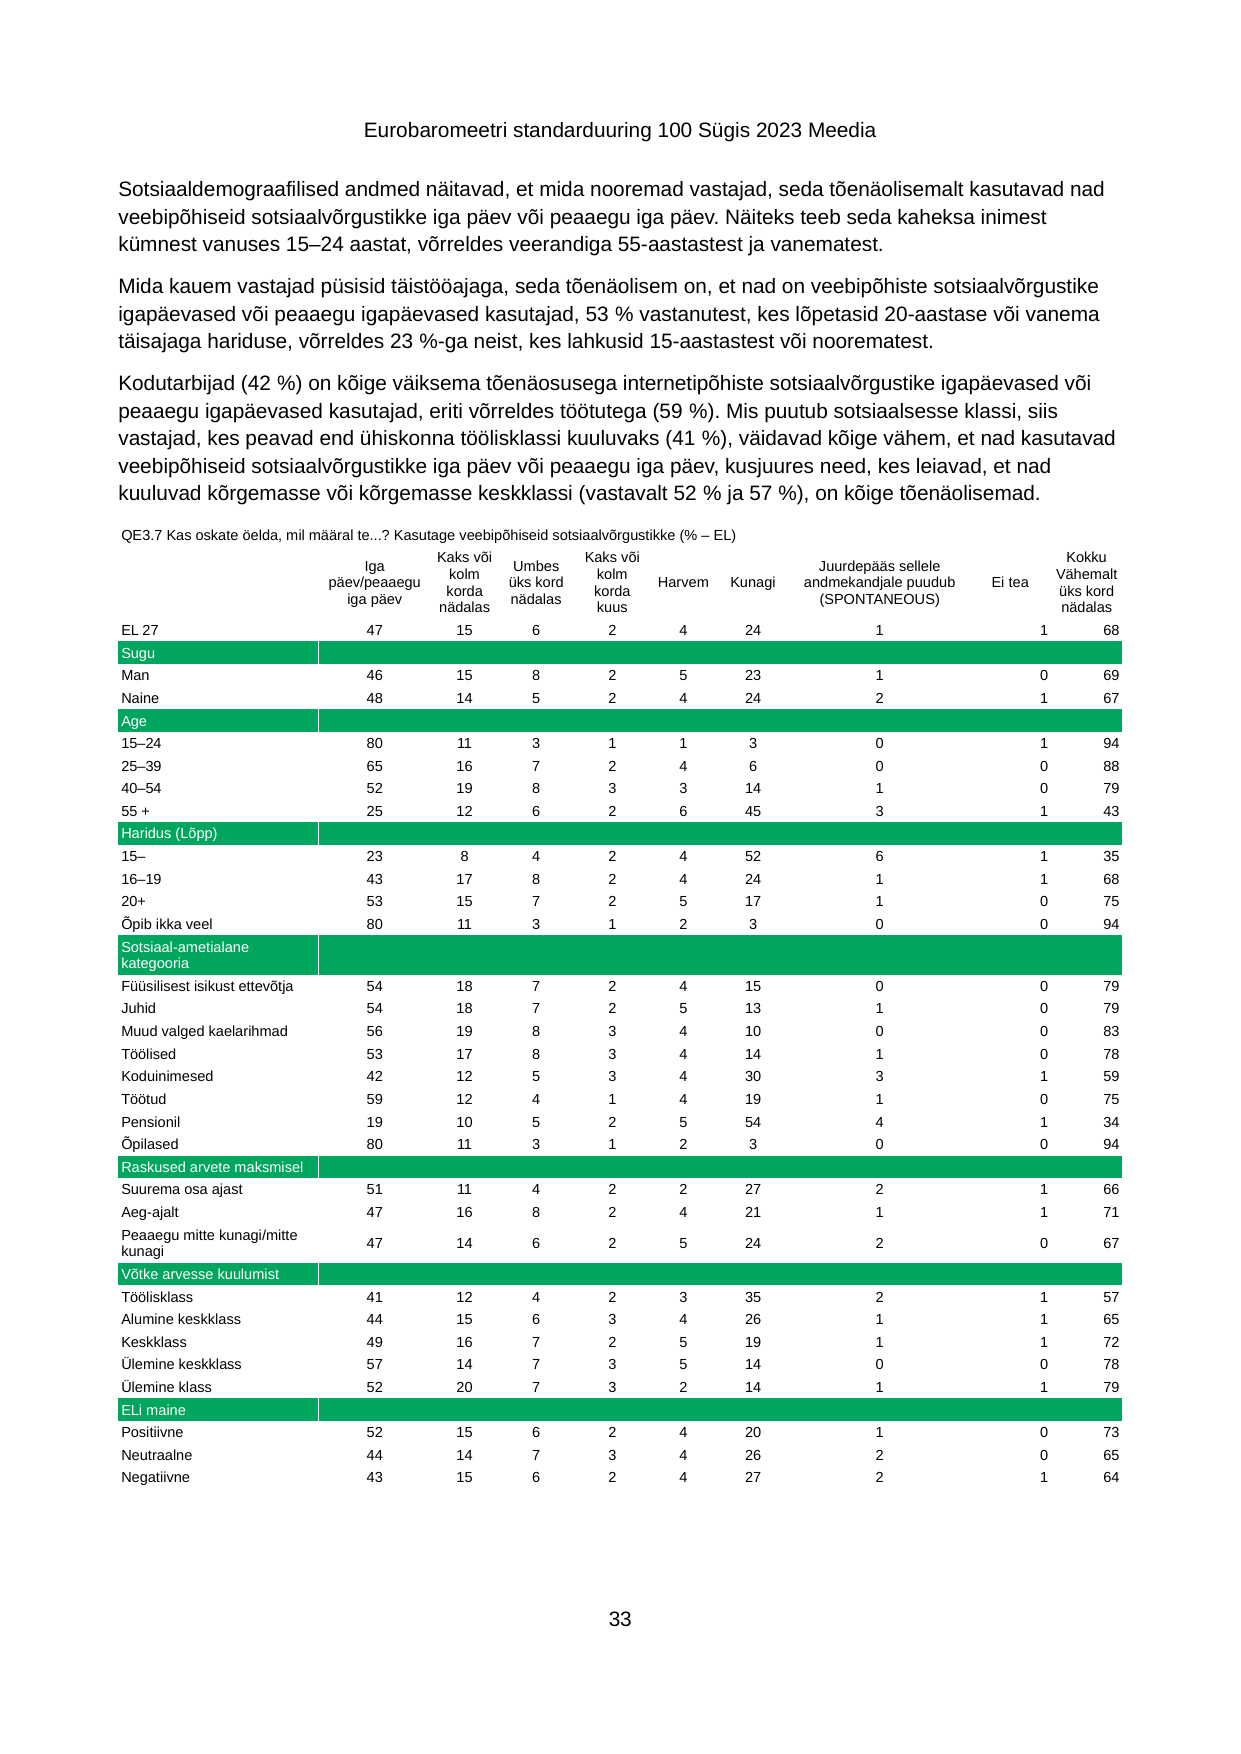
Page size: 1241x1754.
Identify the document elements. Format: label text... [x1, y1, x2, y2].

table_cell 0 [969, 890, 1051, 913]
table_cell Füüsilisest isikust ettevõtja [118, 975, 318, 997]
table_cell 7 [498, 890, 574, 913]
table_cell Kaks või kolm korda kuus [574, 546, 651, 619]
table_cell 17 [431, 1043, 498, 1065]
table_cell 16–19 [118, 868, 318, 890]
table_cell Sotsiaal-ametialane kategooria [118, 935, 318, 975]
table_cell [431, 822, 498, 845]
table_cell [431, 1398, 498, 1421]
table_cell 73 [1051, 1421, 1122, 1443]
table_cell 7 [498, 755, 574, 777]
table_cell 1 [790, 1088, 969, 1110]
table_cell [319, 1156, 431, 1178]
table_cell [716, 709, 790, 732]
table_cell 20 [431, 1376, 498, 1398]
table_cell Negatiivne [118, 1466, 318, 1489]
table_cell 2 [574, 1331, 651, 1353]
table_cell 2 [574, 755, 651, 777]
table_cell 1 [969, 1065, 1051, 1088]
table_cell 0 [790, 1133, 969, 1156]
table_cell [969, 1398, 1051, 1421]
table_cell 41 [319, 1285, 431, 1308]
text Kodutarbijad (42 %) on kõige väiksema tõenäosusega internetipõhiste sotsiaalvõrgustike igapäevased või peaaegu igapäevased kasutajad, eriti võrreldes töötutega (59 %). Mis puutub sotsiaalsesse klassi, siis vastajad, kes peavad end ühiskonna töölisklassi kuuluvaks (41 %), väidavad kõige vähem, et nad kasutavad veebipõhiseid sotsiaalvõrgustikke iga päev või peaaegu iga päev, kusjuures need, kes leiavad, et nad kuuluvad kõrgemasse või kõrgemasse keskklassi (vastavalt 52 % ja 57 %), on kõige tõenäolisemad. [118, 371, 1122, 505]
table_cell 4 [790, 1110, 969, 1133]
table_cell 0 [790, 1353, 969, 1376]
table_cell [651, 1263, 716, 1285]
table_cell [319, 935, 431, 975]
table_cell Aeg-ajalt [118, 1201, 318, 1223]
table_cell 8 [498, 664, 574, 687]
table_cell [651, 641, 716, 664]
table_cell Sugu [118, 641, 318, 664]
table_cell Peaaegu mitte kunagi/mitte kunagi [118, 1223, 318, 1263]
table_cell ELi maine [118, 1398, 318, 1421]
table_cell 24 [716, 619, 790, 641]
table_cell 14 [716, 1353, 790, 1376]
table_cell 4 [651, 1444, 716, 1466]
table_cell 43 [1051, 800, 1122, 822]
table_cell [319, 709, 431, 732]
table_cell 16 [431, 755, 498, 777]
table_cell 1 [969, 1178, 1051, 1201]
table_cell 1 [790, 777, 969, 800]
table_cell 57 [1051, 1285, 1122, 1308]
table_cell [969, 641, 1051, 664]
table_cell 4 [498, 1285, 574, 1308]
table_cell [498, 709, 574, 732]
table_cell 2 [574, 664, 651, 687]
table_cell Kokku Vähemalt üks kord nädalas [1051, 546, 1122, 619]
table_cell 2 [574, 1285, 651, 1308]
table_cell [969, 822, 1051, 845]
table_cell 45 [716, 800, 790, 822]
table_cell [790, 822, 969, 845]
table_cell 8 [498, 868, 574, 890]
table_cell 3 [574, 1020, 651, 1042]
table_cell Juurdepääs sellele andmekandjale puudub (SPONTANEOUS) [790, 546, 969, 619]
table_cell 49 [319, 1331, 431, 1353]
table_cell 68 [1051, 868, 1122, 890]
table_cell 55 + [118, 800, 318, 822]
table_cell Kaks või kolm korda nädalas [431, 546, 498, 619]
table_cell [790, 935, 969, 975]
table_cell 0 [969, 997, 1051, 1020]
table_cell 5 [498, 1110, 574, 1133]
table_cell 3 [574, 1043, 651, 1065]
table_cell 4 [651, 1065, 716, 1088]
table_cell [1051, 641, 1122, 664]
table_cell 0 [969, 1223, 1051, 1263]
table_cell 75 [1051, 890, 1122, 913]
table_cell 94 [1051, 1133, 1122, 1156]
table_cell 2 [790, 687, 969, 709]
table_cell 1 [651, 732, 716, 754]
table_cell Harvem [651, 546, 716, 619]
table_cell 20+ [118, 890, 318, 913]
table_cell 14 [431, 1444, 498, 1466]
table_cell 2 [574, 975, 651, 997]
table_cell 79 [1051, 777, 1122, 800]
table_cell 65 [319, 755, 431, 777]
table_cell 18 [431, 997, 498, 1020]
table_cell 20 [716, 1421, 790, 1443]
table_cell 7 [498, 975, 574, 997]
table_cell 4 [651, 975, 716, 997]
table_cell 11 [431, 1133, 498, 1156]
table_cell 4 [651, 868, 716, 890]
table_cell 2 [790, 1178, 969, 1201]
table_cell 11 [431, 732, 498, 754]
table_cell [651, 1398, 716, 1421]
table_cell 6 [716, 755, 790, 777]
table_cell 59 [1051, 1065, 1122, 1088]
table_cell 14 [431, 1223, 498, 1263]
table_cell 15–24 [118, 732, 318, 754]
table_cell 94 [1051, 913, 1122, 935]
table_cell 15 [431, 1308, 498, 1331]
table_cell 65 [1051, 1308, 1122, 1331]
table_cell 14 [716, 777, 790, 800]
table_cell 0 [790, 913, 969, 935]
table_cell 40–54 [118, 777, 318, 800]
table_cell Iga päev/peaaegu iga päev [319, 546, 431, 619]
table_cell 23 [319, 845, 431, 867]
table_cell [716, 1156, 790, 1178]
table_cell 65 [1051, 1444, 1122, 1466]
table_cell 53 [319, 890, 431, 913]
table_cell 1 [969, 1466, 1051, 1489]
table_cell 3 [716, 913, 790, 935]
table_cell 4 [651, 619, 716, 641]
table_cell 53 [319, 1043, 431, 1065]
table_cell [118, 546, 318, 619]
table_cell 67 [1051, 1223, 1122, 1263]
table_cell 4 [651, 1421, 716, 1443]
table_cell 19 [716, 1331, 790, 1353]
table_cell 0 [969, 1444, 1051, 1466]
table_cell 1 [574, 913, 651, 935]
table_cell 1 [969, 619, 1051, 641]
table_cell [498, 1156, 574, 1178]
table_cell 17 [431, 868, 498, 890]
table_cell Juhid [118, 997, 318, 1020]
table_cell 3 [498, 1133, 574, 1156]
table_cell 5 [498, 1065, 574, 1088]
table_cell [319, 1398, 431, 1421]
table_cell 3 [498, 913, 574, 935]
table_cell [498, 641, 574, 664]
table_cell [574, 935, 651, 975]
table_cell 35 [716, 1285, 790, 1308]
table_cell 2 [651, 913, 716, 935]
table_cell 2 [574, 1178, 651, 1201]
table_cell 64 [1051, 1466, 1122, 1489]
table_cell 52 [319, 777, 431, 800]
table_cell 24 [716, 687, 790, 709]
table_cell 1 [790, 997, 969, 1020]
table_cell Muud valged kaelarihmad [118, 1020, 318, 1042]
table_cell EL 27 [118, 619, 318, 641]
table_cell 2 [574, 1421, 651, 1443]
table_cell 3 [574, 1444, 651, 1466]
table_cell 4 [651, 845, 716, 867]
table_cell [319, 641, 431, 664]
table_cell 5 [651, 1331, 716, 1353]
table_cell 0 [969, 1020, 1051, 1042]
table_cell Alumine keskklass [118, 1308, 318, 1331]
table_cell 1 [969, 1376, 1051, 1398]
table_cell 1 [790, 1043, 969, 1065]
table_cell Man [118, 664, 318, 687]
table_cell 67 [1051, 687, 1122, 709]
table_cell 2 [574, 1201, 651, 1223]
table_cell 15 [431, 1421, 498, 1443]
table_cell 48 [319, 687, 431, 709]
table_cell 46 [319, 664, 431, 687]
table_cell [1051, 935, 1122, 975]
table_cell [319, 1263, 431, 1285]
table_cell 2 [574, 997, 651, 1020]
table_cell 5 [651, 1223, 716, 1263]
table_cell 79 [1051, 997, 1122, 1020]
table_cell 66 [1051, 1178, 1122, 1201]
table_cell 1 [969, 732, 1051, 754]
table_cell 0 [969, 975, 1051, 997]
table_cell 71 [1051, 1201, 1122, 1223]
table_cell 6 [790, 845, 969, 867]
table_cell [574, 1156, 651, 1178]
table_cell 19 [716, 1088, 790, 1110]
table_cell 2 [790, 1444, 969, 1466]
table_cell 35 [1051, 845, 1122, 867]
table_cell 54 [716, 1110, 790, 1133]
table_cell 79 [1051, 975, 1122, 997]
table_cell [431, 709, 498, 732]
table_cell 3 [574, 1376, 651, 1398]
table_cell 42 [319, 1065, 431, 1088]
table_cell 2 [651, 1133, 716, 1156]
table_cell 14 [716, 1043, 790, 1065]
table_cell 2 [574, 800, 651, 822]
table_cell 21 [716, 1201, 790, 1223]
table_cell 14 [431, 687, 498, 709]
table_cell 6 [498, 619, 574, 641]
table_cell 4 [498, 1178, 574, 1201]
table_cell 15 [431, 890, 498, 913]
table_cell 15 [431, 664, 498, 687]
table_cell [319, 822, 431, 845]
table_cell 0 [969, 1043, 1051, 1065]
table_cell 4 [651, 1466, 716, 1489]
table_cell 7 [498, 1331, 574, 1353]
table_cell Pensionil [118, 1110, 318, 1133]
table_cell [1051, 822, 1122, 845]
table_cell 2 [574, 1466, 651, 1489]
table_cell 15 [716, 975, 790, 997]
table_cell [969, 709, 1051, 732]
table_cell 4 [498, 845, 574, 867]
table_cell [790, 1398, 969, 1421]
table_cell 3 [574, 1065, 651, 1088]
table_cell [969, 1263, 1051, 1285]
table_cell [498, 1263, 574, 1285]
table_cell Ülemine klass [118, 1376, 318, 1398]
table_cell 16 [431, 1331, 498, 1353]
table_cell 25 [319, 800, 431, 822]
table_cell 52 [319, 1421, 431, 1443]
table_cell 23 [716, 664, 790, 687]
table_cell 7 [498, 1376, 574, 1398]
table_cell [498, 935, 574, 975]
table_cell 19 [431, 1020, 498, 1042]
table_cell Neutraalne [118, 1444, 318, 1466]
table_cell [716, 1263, 790, 1285]
table_cell 56 [319, 1020, 431, 1042]
table_cell [790, 709, 969, 732]
text Sotsiaaldemograafilised andmed näitavad, et mida nooremad vastajad, seda tõenäolisemalt kasutavad nad veebipõhiseid sotsiaalvõrgustikke iga päev või peaaegu iga päev. Näiteks teeb seda kaheksa inimest kümnest vanuses 15–24 aastat, võrreldes veerandiga 55-aastastest ja vanematest. [118, 177, 1122, 256]
table_cell 69 [1051, 664, 1122, 687]
table_cell 6 [498, 1466, 574, 1489]
table_cell 1 [574, 1088, 651, 1110]
table_cell [716, 935, 790, 975]
table_cell 80 [319, 913, 431, 935]
table_cell 4 [651, 755, 716, 777]
table_cell 7 [498, 997, 574, 1020]
table_cell Töölisklass [118, 1285, 318, 1308]
table_cell 4 [498, 1088, 574, 1110]
table_cell 1 [790, 1376, 969, 1398]
table_cell 8 [431, 845, 498, 867]
table_cell 47 [319, 1201, 431, 1223]
table_cell 1 [790, 890, 969, 913]
table_cell [651, 935, 716, 975]
table_cell 7 [498, 1353, 574, 1376]
table_cell 1 [790, 1201, 969, 1223]
table_cell [431, 1156, 498, 1178]
table_cell 12 [431, 1065, 498, 1088]
table_cell 52 [716, 845, 790, 867]
table_cell 24 [716, 868, 790, 890]
table_cell Positiivne [118, 1421, 318, 1443]
table_cell 78 [1051, 1353, 1122, 1376]
table_cell 1 [790, 1308, 969, 1331]
table_cell [969, 935, 1051, 975]
table_cell [716, 641, 790, 664]
table_cell [574, 709, 651, 732]
table_cell Töötud [118, 1088, 318, 1110]
table_cell Raskused arvete maksmisel [118, 1156, 318, 1178]
table_cell [574, 641, 651, 664]
table_cell 4 [651, 1020, 716, 1042]
table_cell Suurema osa ajast [118, 1178, 318, 1201]
table_cell 0 [969, 1353, 1051, 1376]
text Mida kauem vastajad püsisid täistööajaga, seda tõenäolisem on, et nad on veebipõhiste sotsiaalvõrgustike igapäevased või peaaegu igapäevased kasutajad, 53 % vastanutest, kes lõpetasid 20-aastase või vanema täisajaga hariduse, võrreldes 23 %-ga neist, kes lahkusid 15-aastastest või noorematest. [118, 274, 1122, 353]
table_cell 44 [319, 1444, 431, 1466]
table_cell Võtke arvesse kuulumist [118, 1263, 318, 1285]
table_cell 78 [1051, 1043, 1122, 1065]
table_cell [574, 1263, 651, 1285]
table_cell 24 [716, 1223, 790, 1263]
table_cell [574, 822, 651, 845]
table_cell 6 [498, 1421, 574, 1443]
table_cell 59 [319, 1088, 431, 1110]
table_cell 7 [498, 1444, 574, 1466]
table_cell 8 [498, 1020, 574, 1042]
table_cell 1 [969, 1308, 1051, 1331]
table_cell [651, 709, 716, 732]
table_cell 2 [790, 1466, 969, 1489]
table_cell 0 [969, 777, 1051, 800]
table_cell 94 [1051, 732, 1122, 754]
table_cell 0 [790, 755, 969, 777]
table_cell [790, 1263, 969, 1285]
table_cell 13 [716, 997, 790, 1020]
table_cell 83 [1051, 1020, 1122, 1042]
table_cell 3 [651, 777, 716, 800]
table_cell [498, 1398, 574, 1421]
table_cell [651, 822, 716, 845]
table_cell [651, 1156, 716, 1178]
table_cell 3 [574, 777, 651, 800]
table_cell Age [118, 709, 318, 732]
table_cell [574, 1398, 651, 1421]
table_cell 30 [716, 1065, 790, 1088]
table_cell 18 [431, 975, 498, 997]
table_cell 19 [431, 777, 498, 800]
table_header [969, 523, 1051, 546]
table_cell [969, 1156, 1051, 1178]
table_cell 1 [790, 868, 969, 890]
table_cell 1 [969, 1110, 1051, 1133]
table_cell 0 [969, 913, 1051, 935]
table_cell 3 [716, 1133, 790, 1156]
table_cell 72 [1051, 1331, 1122, 1353]
table_cell 4 [651, 1201, 716, 1223]
table_cell [431, 935, 498, 975]
table_cell 0 [969, 1421, 1051, 1443]
table_cell 1 [790, 1331, 969, 1353]
table_cell [790, 641, 969, 664]
table_cell 2 [574, 1110, 651, 1133]
table_cell 5 [651, 1110, 716, 1133]
table_cell 2 [574, 1223, 651, 1263]
table_cell 25–39 [118, 755, 318, 777]
table_cell 0 [790, 1020, 969, 1042]
table_cell 10 [716, 1020, 790, 1042]
table_cell 3 [574, 1353, 651, 1376]
table_cell 8 [498, 1201, 574, 1223]
table_cell 0 [969, 1088, 1051, 1110]
table_cell 1 [969, 800, 1051, 822]
table_cell 0 [969, 1133, 1051, 1156]
table_cell [716, 822, 790, 845]
table_cell 16 [431, 1201, 498, 1223]
table_cell 6 [498, 1223, 574, 1263]
table_cell 12 [431, 800, 498, 822]
table_cell 3 [651, 1285, 716, 1308]
table_cell Umbes üks kord nädalas [498, 546, 574, 619]
table_cell 3 [716, 732, 790, 754]
table_cell 17 [716, 890, 790, 913]
table_cell 1 [969, 845, 1051, 867]
table_cell 1 [969, 1285, 1051, 1308]
table_cell 19 [319, 1110, 431, 1133]
table_cell 54 [319, 997, 431, 1020]
table_cell 2 [574, 619, 651, 641]
table_cell 10 [431, 1110, 498, 1133]
table_cell [1051, 1156, 1122, 1178]
table_cell [716, 1398, 790, 1421]
table_cell 5 [651, 664, 716, 687]
table_cell 8 [498, 1043, 574, 1065]
table_cell Haridus (Lõpp) [118, 822, 318, 845]
table_header [1051, 523, 1122, 546]
table_cell 1 [574, 732, 651, 754]
table_cell 5 [651, 890, 716, 913]
table_cell [498, 822, 574, 845]
table_cell 6 [498, 1308, 574, 1331]
table_cell 8 [498, 777, 574, 800]
table_cell 68 [1051, 619, 1122, 641]
table_cell 2 [790, 1285, 969, 1308]
table_cell 54 [319, 975, 431, 997]
table_cell Naine [118, 687, 318, 709]
table_cell 3 [790, 1065, 969, 1088]
table_cell 3 [790, 800, 969, 822]
table_cell 2 [651, 1376, 716, 1398]
table_cell Töölised [118, 1043, 318, 1065]
table_cell 1 [790, 619, 969, 641]
table_cell 47 [319, 1223, 431, 1263]
table_cell 75 [1051, 1088, 1122, 1110]
table_cell [431, 1263, 498, 1285]
table_cell Ei tea [969, 546, 1051, 619]
table_cell 11 [431, 1178, 498, 1201]
table_cell 12 [431, 1285, 498, 1308]
table_cell 26 [716, 1308, 790, 1331]
table_cell [431, 641, 498, 664]
table_cell 1 [790, 664, 969, 687]
table_cell 3 [574, 1308, 651, 1331]
table_cell 1 [969, 1331, 1051, 1353]
table_cell 2 [574, 687, 651, 709]
table_cell 12 [431, 1088, 498, 1110]
table_cell 2 [574, 868, 651, 890]
table_cell 2 [790, 1223, 969, 1263]
table_cell Kunagi [716, 546, 790, 619]
table_cell 15 [431, 619, 498, 641]
table_cell 1 [969, 868, 1051, 890]
table_cell 88 [1051, 755, 1122, 777]
table_cell 6 [498, 800, 574, 822]
table_cell 34 [1051, 1110, 1122, 1133]
table_cell Koduinimesed [118, 1065, 318, 1088]
table_cell 5 [498, 687, 574, 709]
table_cell 5 [651, 997, 716, 1020]
table_cell 15– [118, 845, 318, 867]
table_cell 3 [498, 732, 574, 754]
table_cell 6 [651, 800, 716, 822]
table_cell 1 [790, 1421, 969, 1443]
table_cell 51 [319, 1178, 431, 1201]
table_cell 43 [319, 868, 431, 890]
table_cell 1 [574, 1133, 651, 1156]
table_cell 47 [319, 619, 431, 641]
table_cell 0 [969, 664, 1051, 687]
table_cell 79 [1051, 1376, 1122, 1398]
table_cell 5 [651, 1353, 716, 1376]
table_cell Õpib ikka veel [118, 913, 318, 935]
table_cell 2 [651, 1178, 716, 1201]
table_cell 14 [716, 1376, 790, 1398]
table_cell Õpilased [118, 1133, 318, 1156]
table_cell 4 [651, 1043, 716, 1065]
table_cell 57 [319, 1353, 431, 1376]
table_cell Keskklass [118, 1331, 318, 1353]
table_cell [1051, 709, 1122, 732]
table_cell 80 [319, 732, 431, 754]
table_cell 0 [790, 732, 969, 754]
table_cell 0 [790, 975, 969, 997]
table_cell 2 [574, 890, 651, 913]
table_cell 4 [651, 1088, 716, 1110]
table_cell 4 [651, 1308, 716, 1331]
table_cell 1 [969, 687, 1051, 709]
table_cell Ülemine keskklass [118, 1353, 318, 1376]
table_cell 43 [319, 1466, 431, 1489]
table_cell 11 [431, 913, 498, 935]
table_cell 2 [574, 845, 651, 867]
table_cell [790, 1156, 969, 1178]
table_cell 14 [431, 1353, 498, 1376]
table_cell 27 [716, 1466, 790, 1489]
table_cell 52 [319, 1376, 431, 1398]
table_cell [1051, 1263, 1122, 1285]
table_cell [1051, 1398, 1122, 1421]
table_cell 27 [716, 1178, 790, 1201]
table_cell 44 [319, 1308, 431, 1331]
table_cell 0 [969, 755, 1051, 777]
table_cell 4 [651, 687, 716, 709]
table_cell 26 [716, 1444, 790, 1466]
table_cell 1 [969, 1201, 1051, 1223]
table_cell 80 [319, 1133, 431, 1156]
table_cell 15 [431, 1466, 498, 1489]
table_header QE3.7 Kas oskate öelda, mil määral te...? Kasutage veebipõhiseid sotsiaalvõrgustikke (% – EL) [118, 523, 969, 546]
